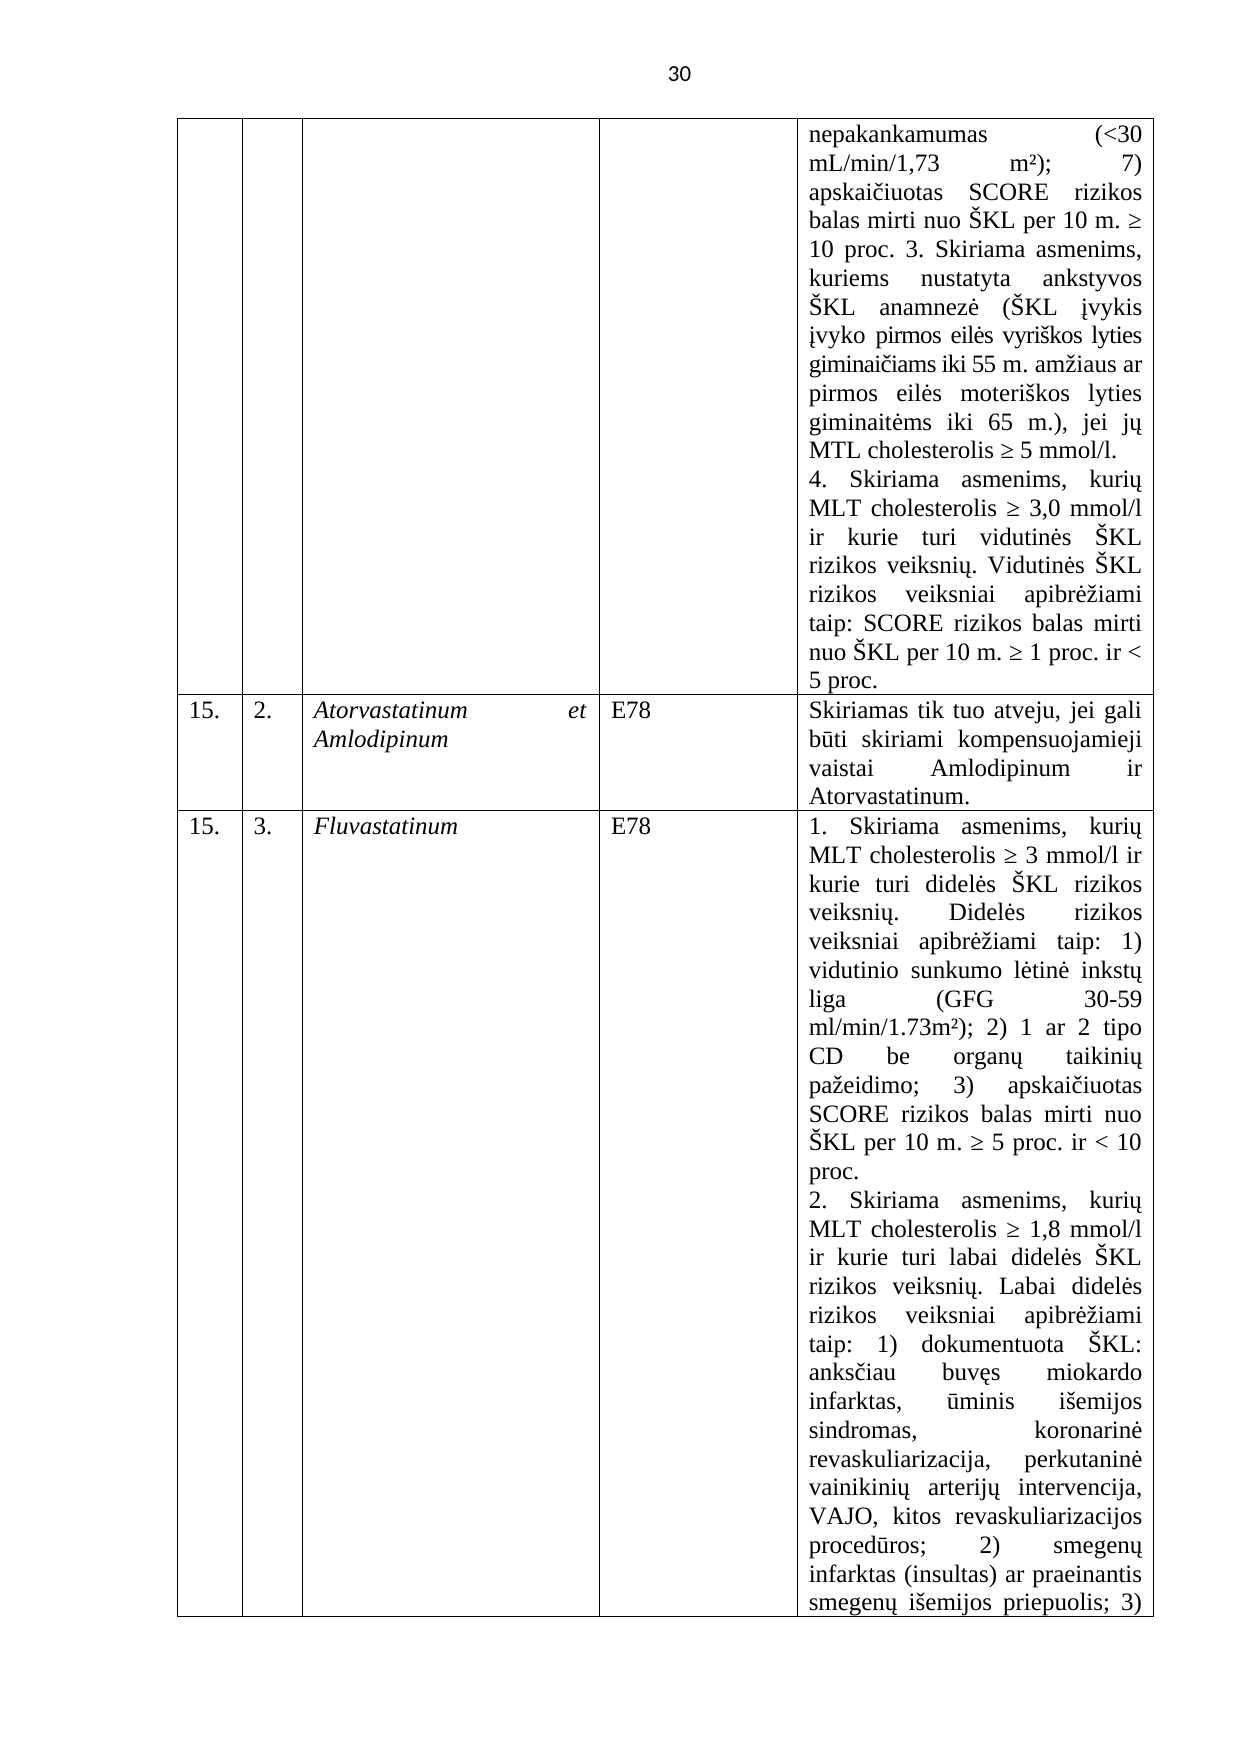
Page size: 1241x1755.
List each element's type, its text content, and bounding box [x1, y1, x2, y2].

table_cell 2. [243, 695, 302, 810]
table_cell Atorvastatinum et Amlodipinum [303, 695, 599, 810]
table_cell [243, 119, 302, 694]
table_cell [178, 119, 242, 694]
table_cell Fluvastatinum [303, 811, 599, 1616]
table_cell [303, 119, 599, 694]
table_cell 15. [178, 811, 242, 1616]
table_cell nepakankamumas (<30 mL/min/1,73 m²); 7) apskaičiuotas SCORE rizikos balas mirti nuo ŠKL per 10 m. ≥ 10 proc. 3. Skiriama asmenims, kuriems nustatyta ankstyvos ŠKL anamnezė (ŠKL įvykis įvyko pirmos eilės vyriškos lyties giminaičiams iki 55 m. amžiaus ar pirmos eilės moteriškos lyties giminaitėms iki 65 m.), jei jų MTL cholesterolis ≥ 5 mmol/l. 4. Skiriama asmenims, kurių MLT cholesterolis ≥ 3,0 mmol/l ir kurie turi vidutinės ŠKL rizikos veiksnių. Vidutinės ŠKL rizikos veiksniai apibrėžiami taip: SCORE rizikos balas mirti nuo ŠKL per 10 m. ≥ 1 proc. ir < 5 proc. [798, 119, 1153, 694]
table_cell [600, 119, 797, 694]
table_cell Skiriamas tik tuo atveju, jei gali būti skiriami kompensuojamieji vaistai Amlodipinum ir Atorvastatinum. [798, 695, 1153, 810]
table_cell 15. [178, 695, 242, 810]
table_cell E78 [600, 811, 797, 1616]
table_cell 1. Skiriama asmenims, kurių MLT cholesterolis ≥ 3 mmol/l ir kurie turi didelės ŠKL rizikos veiksnių. Didelės rizikos veiksniai apibrėžiami taip: 1) vidutinio sunkumo lėtinė inkstų liga (GFG 30-59 ml/min/1.73m²); 2) 1 ar 2 tipo CD be organų taikinių pažeidimo; 3) apskaičiuotas SCORE rizikos balas mirti nuo ŠKL per 10 m. ≥ 5 proc. ir < 10 proc. 2. Skiriama asmenims, kurių MLT cholesterolis ≥ 1,8 mmol/l ir kurie turi labai didelės ŠKL rizikos veiksnių. Labai didelės rizikos veiksniai apibrėžiami taip: 1) dokumentuota ŠKL: anksčiau buvęs miokardo infarktas, ūminis išemijos sindromas, koronarinė revaskuliarizacija, perkutaninė vainikinių arterijų intervencija, VAJO, kitos revaskuliarizacijos procedūros; 2) smegenų infarktas (insultas) ar praeinantis smegenų išemijos priepuolis; 3) [798, 811, 1153, 1616]
table_cell E78 [600, 695, 797, 810]
table_cell 3. [243, 811, 302, 1616]
